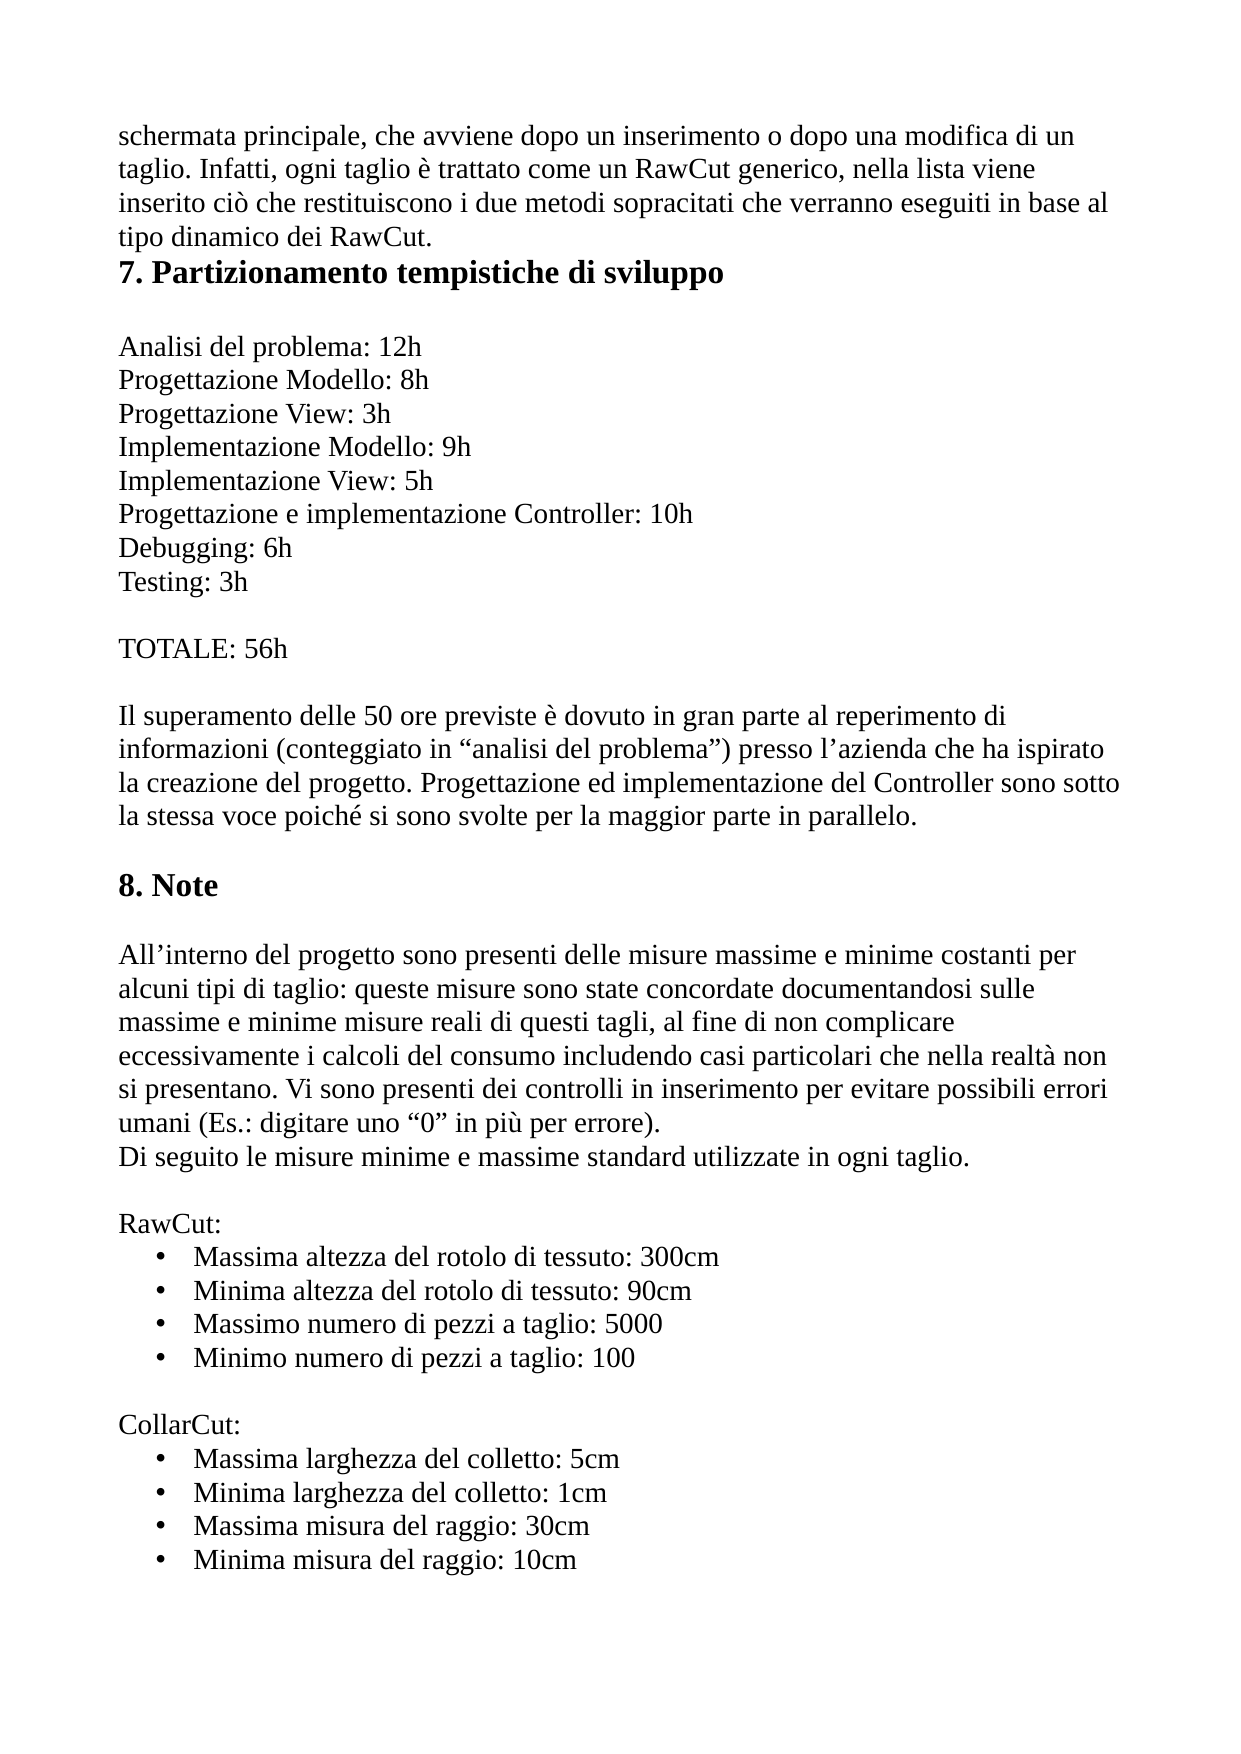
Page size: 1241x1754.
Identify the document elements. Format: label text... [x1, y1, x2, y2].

text Il superamento delle 50 ore previste è dovuto in gran parte al reperimento di informazioni (conteggiato in “analisi del problema”) presso l’azienda che ha ispirato la creazione del progetto. Progettazione ed implementazione del Controller sono sotto la stessa voce poiché si sono svolte per la maggior parte in parallelo. [118, 698, 1122, 832]
list Massima misura del raggio: 30cm [156, 1508, 1122, 1542]
list Massimo numero di pezzi a taglio: 5000 [156, 1307, 1122, 1340]
text TOTALE: 56h [118, 631, 1122, 664]
text Progettazione Modello: 8h [118, 362, 1122, 396]
text CollarCut: [118, 1407, 1122, 1441]
text Analisi del problema: 12h [118, 329, 1122, 362]
text All’interno del progetto sono presenti delle misure massime e minime costanti per alcuni tipi di taglio: queste misure sono state concordate documentandosi sulle massime e minime misure reali di questi tagli, al fine di non complicare eccessivamente i calcoli del consumo includendo casi particolari che nella realtà non si presentano. Vi sono presenti dei controlli in inserimento per evitare possibili errori umani (Es.: digitare uno “0” in più per errore). [118, 937, 1122, 1139]
text Implementazione View: 5h [118, 463, 1122, 497]
text Testing: 3h [118, 564, 1122, 597]
text 8. Note [118, 866, 1122, 904]
text schermata principale, che avviene dopo un inserimento o dopo una modifica di un taglio. Infatti, ogni taglio è trattato come un RawCut generico, nella lista viene inserito ciò che restituiscono i due metodi sopracitati che verranno eseguiti in base al tipo dinamico dei RawCut. [118, 118, 1122, 252]
list Minima altezza del rotolo di tessuto: 90cm [156, 1273, 1122, 1307]
list Massima altezza del rotolo di tessuto: 300cm [156, 1239, 1122, 1273]
text RawCut: [118, 1206, 1122, 1239]
text Di seguito le misure minime e massime standard utilizzate in ogni taglio. [118, 1139, 1122, 1172]
list Minima misura del raggio: 10cm [156, 1542, 1122, 1576]
text Progettazione View: 3h [118, 396, 1122, 429]
text Implementazione Modello: 9h [118, 429, 1122, 463]
list Massima larghezza del colletto: 5cm [156, 1441, 1122, 1475]
text Debugging: 6h [118, 530, 1122, 564]
list Minimo numero di pezzi a taglio: 100 [156, 1340, 1122, 1374]
text 7. Partizionamento tempistiche di sviluppo [118, 252, 1122, 291]
list Minima larghezza del colletto: 1cm [156, 1475, 1122, 1508]
text Progettazione e implementazione Controller: 10h [118, 497, 1122, 530]
